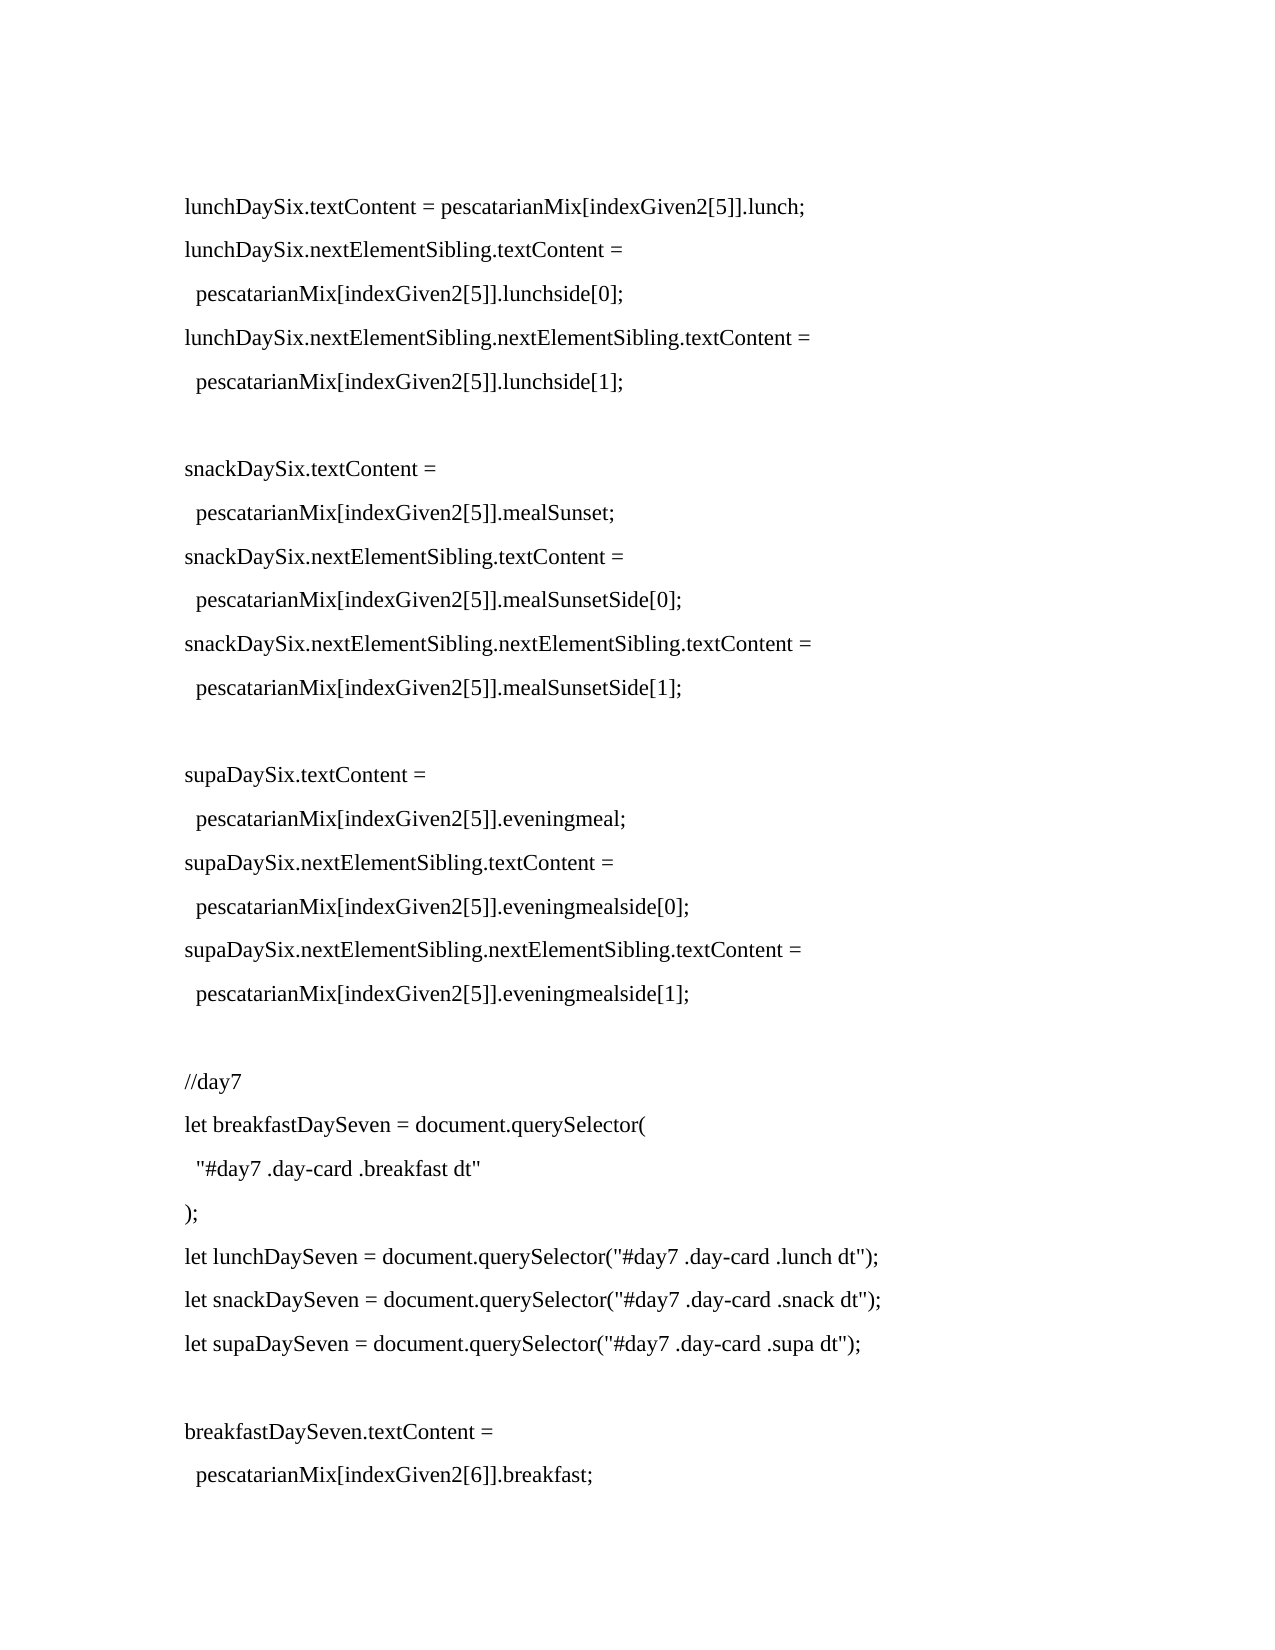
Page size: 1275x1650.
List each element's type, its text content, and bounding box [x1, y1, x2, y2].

text lunchDaySix.nextElementSibling.textContent = [150, 237, 1125, 263]
text supaDaySix.textContent = [150, 762, 1125, 788]
text lunchDaySix.nextElementSibling.nextElementSibling.textContent = [150, 325, 1125, 350]
text "#day7 .day-card .breakfast dt" [150, 1156, 1125, 1182]
text let lunchDaySeven = document.querySelector("#day7 .day-card .lunch dt"); [150, 1244, 1125, 1269]
text pescatarianMix[indexGiven2[5]].mealSunsetSide[0]; [150, 587, 1125, 613]
text supaDaySix.nextElementSibling.nextElementSibling.textContent = [150, 937, 1125, 963]
text snackDaySix.nextElementSibling.textContent = [150, 544, 1125, 569]
text lunchDaySix.textContent = pescatarianMix[indexGiven2[5]].lunch; [150, 194, 1125, 219]
text pescatarianMix[indexGiven2[5]].eveningmeal; [150, 806, 1125, 832]
text pescatarianMix[indexGiven2[5]].eveningmealside[0]; [150, 894, 1125, 919]
text pescatarianMix[indexGiven2[6]].breakfast; [150, 1462, 1125, 1488]
text pescatarianMix[indexGiven2[5]].lunchside[1]; [150, 369, 1125, 394]
text breakfastDaySeven.textContent = [150, 1419, 1125, 1444]
text pescatarianMix[indexGiven2[5]].eveningmealside[1]; [150, 981, 1125, 1007]
text let snackDaySeven = document.querySelector("#day7 .day-card .snack dt"); [150, 1287, 1125, 1313]
text pescatarianMix[indexGiven2[5]].mealSunset; [150, 500, 1125, 525]
text supaDaySix.nextElementSibling.textContent = [150, 850, 1125, 875]
text pescatarianMix[indexGiven2[5]].mealSunsetSide[1]; [150, 675, 1125, 700]
text //day7 [150, 1069, 1125, 1094]
text ); [150, 1200, 1125, 1225]
text snackDaySix.textContent = [150, 456, 1125, 482]
text snackDaySix.nextElementSibling.nextElementSibling.textContent = [150, 631, 1125, 657]
text let breakfastDaySeven = document.querySelector( [150, 1112, 1125, 1138]
text let supaDaySeven = document.querySelector("#day7 .day-card .supa dt"); [150, 1331, 1125, 1357]
text pescatarianMix[indexGiven2[5]].lunchside[0]; [150, 281, 1125, 307]
